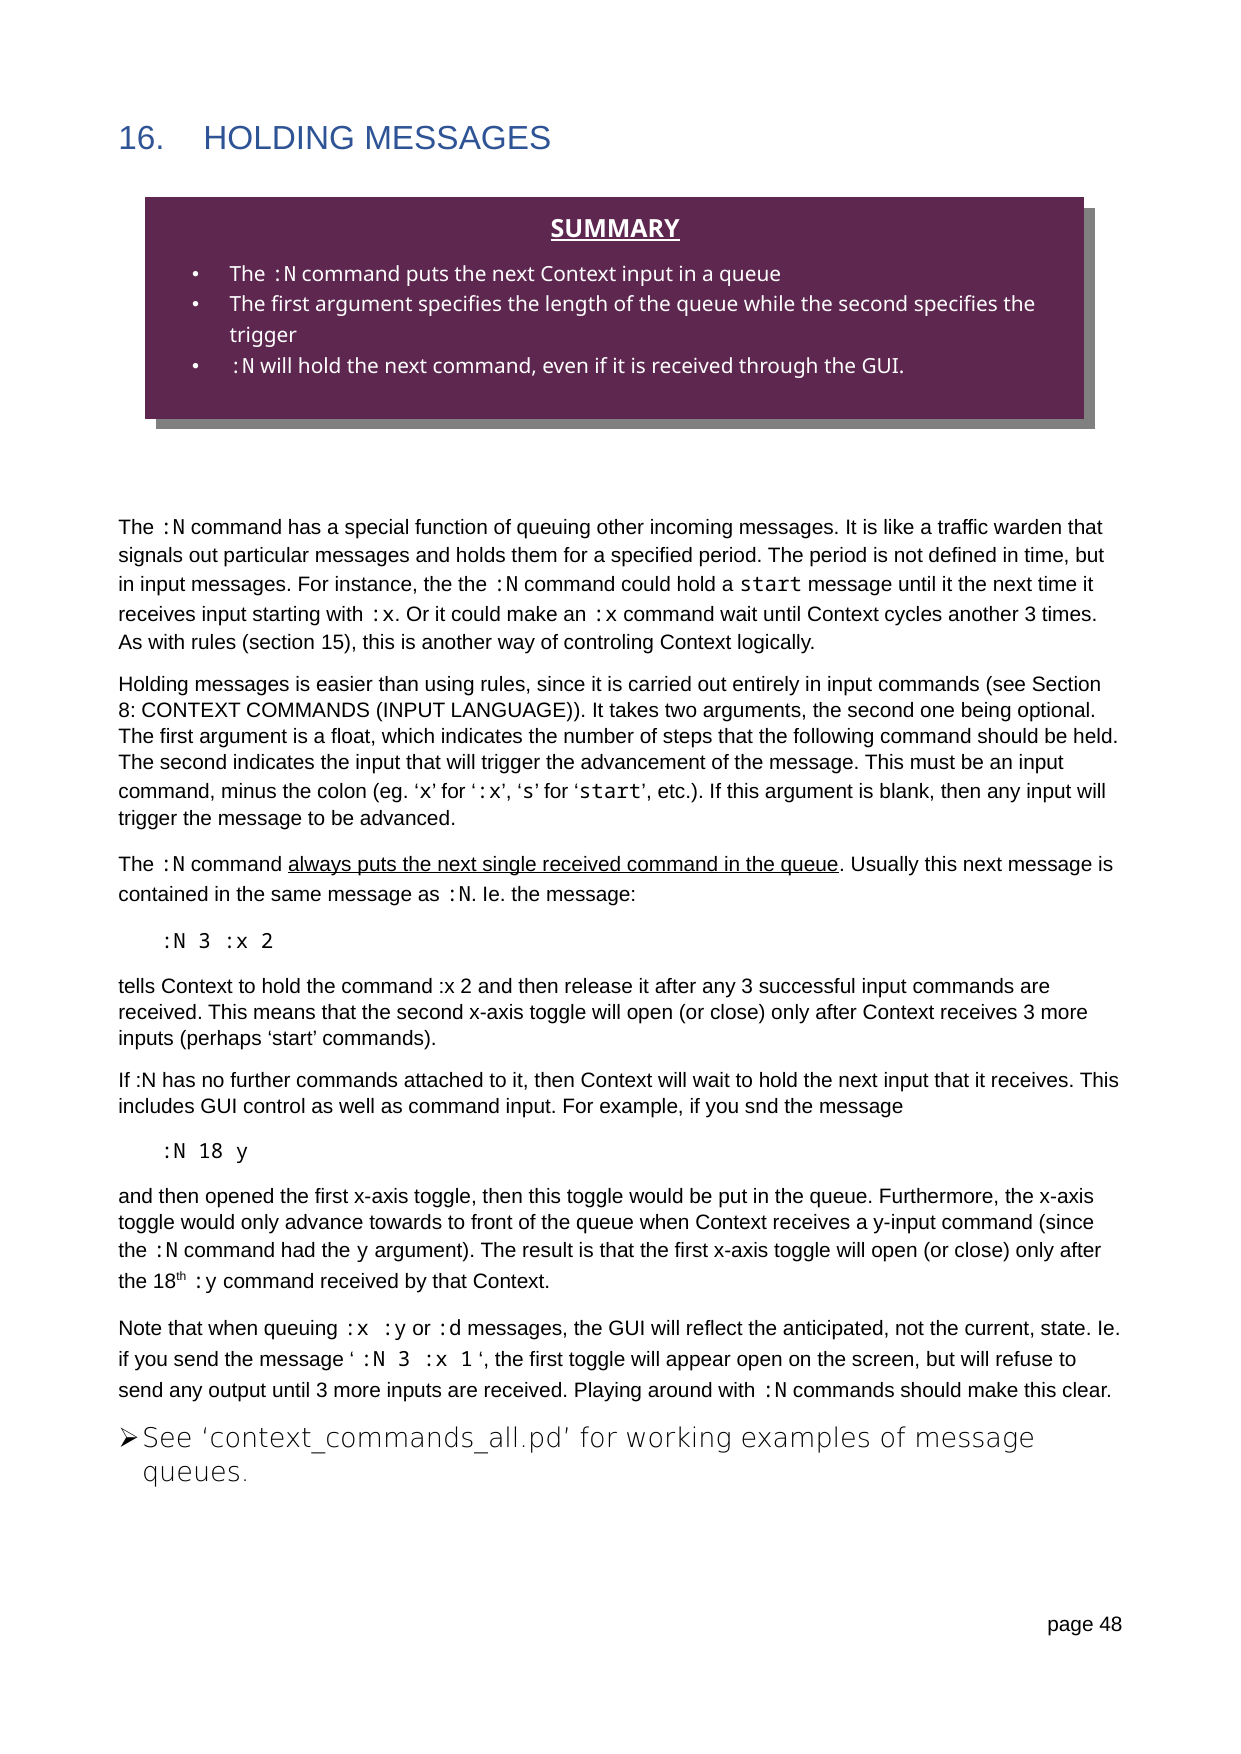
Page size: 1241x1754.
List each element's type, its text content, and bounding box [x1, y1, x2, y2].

text :N 3 :x 2 [118, 927, 1122, 955]
text tells Context to hold the command :x 2 and then release it after any 3 successful input commands are received. This means that the second x-axis toggle will open (or close) only after Context receives 3 more inputs (perhaps ‘start’ commands). [118, 974, 1122, 1049]
list The :N command puts the next Context input in a queue [192, 259, 1075, 287]
text Note that when queuing :x :y or :d messages, the GUI will reflect the anticipated, not the current, state. Ie. if you send the message ‘ :N 3 :x 1 ‘, the first toggle will appear open on the screen, but will refuse to send any output until 3 more inputs are received. Playing around with :N commands should make this clear. [118, 1313, 1122, 1403]
subtitle SUMMARY [154, 210, 1075, 244]
list :N will hold the next command, even if it is received through the GUI. [192, 351, 1075, 379]
text :N 18 y [118, 1136, 1122, 1165]
subtitle HOLDING MESSAGES [118, 118, 1122, 157]
text The :N command has a special function of queuing other incoming messages. It is like a traffic warden that signals out particular messages and holds them for a specified period. The period is not defined in time, but in input messages. For instance, the the :N command could hold a start message until it the next time it receives input starting with :x. Or it could make an :x command wait until Context cycles another 3 times. As with rules (section 15), this is another way of controling Context logically. [118, 512, 1122, 654]
list See ‘context_commands_all.pd’ for working examples of message queues. [118, 1422, 1122, 1488]
text Holding messages is easier than using rules, since it is carried out entirely in input commands (see Section 8: CONTEXT COMMANDS (INPUT LANGUAGE)). It takes two arguments, the second one being optional. The first argument is a float, which indicates the number of steps that the following command should be held. The second indicates the input that will trigger the advancement of the message. This must be an input command, minus the colon (eg. ‘x’ for ‘:x’, ‘s’ for ‘start’, etc.). If this argument is blank, then any input will trigger the message to be advanced. [118, 672, 1122, 830]
list The first argument specifies the length of the queue while the second specifies the trigger [192, 289, 1075, 349]
text The :N command always puts the next single received command in the queue. Usually this next message is contained in the same message as :N. Ie. the message: [118, 849, 1122, 908]
text and then opened the first x-axis toggle, then this toggle would be put in the queue. Furthermore, the x-axis toggle would only advance towards to front of the queue when Context receives a y-input command (since the :N command had the y argument). The result is that the first x-axis toggle will open (or close) only after the 18th :y command received by that Context. [118, 1184, 1122, 1295]
text If :N has no further commands attached to it, then Context will wait to hold the next input that it receives. This includes GUI control as well as command input. For example, if you snd the message [118, 1068, 1122, 1118]
